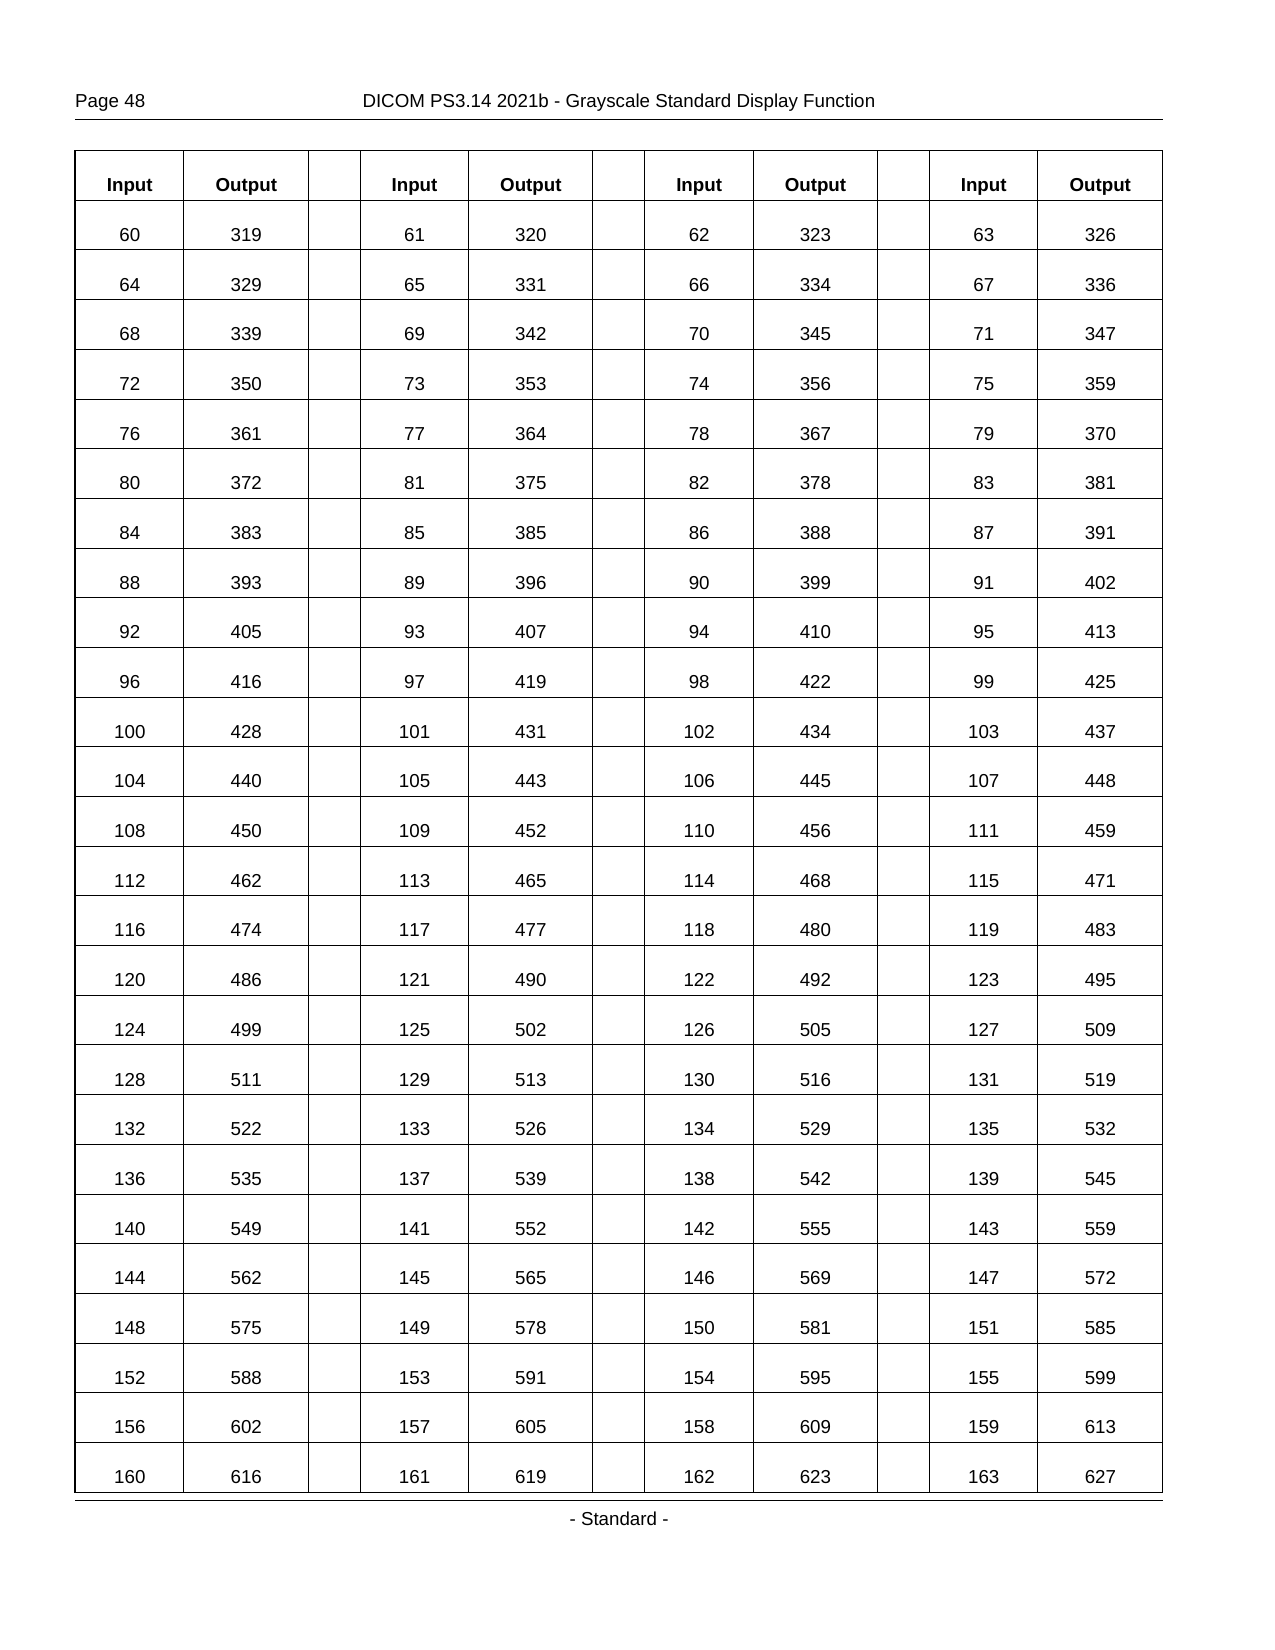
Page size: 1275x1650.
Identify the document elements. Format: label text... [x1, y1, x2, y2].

table_cell 565 [469, 1244, 592, 1293]
table_cell 115 [930, 847, 1037, 895]
table_cell [309, 797, 360, 846]
table_cell 542 [754, 1145, 877, 1193]
table_cell [593, 1244, 644, 1293]
table_cell 126 [645, 996, 753, 1044]
table_cell 118 [645, 896, 753, 945]
table_cell 143 [930, 1195, 1037, 1243]
table_cell 79 [930, 400, 1037, 448]
table_cell [309, 499, 360, 547]
table_cell 71 [930, 300, 1037, 349]
table_cell 124 [76, 996, 183, 1044]
table_cell 78 [645, 400, 753, 448]
table_cell [878, 648, 929, 697]
table_cell [593, 400, 644, 448]
table_cell [593, 1095, 644, 1144]
table_cell [309, 1045, 360, 1094]
table_cell 326 [1038, 201, 1162, 249]
table_header [878, 151, 929, 200]
table_cell [878, 1145, 929, 1193]
table_cell 127 [930, 996, 1037, 1044]
table_cell 154 [645, 1344, 753, 1392]
table_header [309, 151, 360, 200]
table_cell [593, 1145, 644, 1193]
table_cell 114 [645, 847, 753, 895]
table_cell 160 [76, 1443, 183, 1492]
table_cell 117 [361, 896, 468, 945]
table_cell 532 [1038, 1095, 1162, 1144]
table_cell 378 [754, 449, 877, 498]
table_cell [878, 1294, 929, 1342]
table_cell [593, 499, 644, 547]
table_cell 595 [754, 1344, 877, 1392]
table_cell 383 [184, 499, 308, 547]
table_cell 102 [645, 698, 753, 746]
table_cell 80 [76, 449, 183, 498]
table_cell 588 [184, 1344, 308, 1392]
table_cell 367 [754, 400, 877, 448]
table_cell 91 [930, 549, 1037, 597]
table_cell 605 [469, 1393, 592, 1442]
table_cell 486 [184, 946, 308, 995]
table_cell [593, 648, 644, 697]
table_cell 64 [76, 250, 183, 299]
table_cell 443 [469, 747, 592, 796]
table_cell [309, 1294, 360, 1342]
table_cell 602 [184, 1393, 308, 1442]
table_cell [309, 598, 360, 647]
table_cell [593, 847, 644, 895]
table_cell 336 [1038, 250, 1162, 299]
table_cell 552 [469, 1195, 592, 1243]
table_cell 490 [469, 946, 592, 995]
table_cell 599 [1038, 1344, 1162, 1392]
table_cell [593, 747, 644, 796]
table_cell [309, 350, 360, 398]
table_cell 562 [184, 1244, 308, 1293]
table_cell 471 [1038, 847, 1162, 895]
table_cell 156 [76, 1393, 183, 1442]
table_cell 522 [184, 1095, 308, 1144]
table_cell 585 [1038, 1294, 1162, 1342]
table_cell 399 [754, 549, 877, 597]
table_cell 134 [645, 1095, 753, 1144]
table_cell [309, 300, 360, 349]
table_header Output [754, 151, 877, 200]
table_cell 93 [361, 598, 468, 647]
table_cell 128 [76, 1045, 183, 1094]
table_cell 410 [754, 598, 877, 647]
table_cell 425 [1038, 648, 1162, 697]
table_cell 572 [1038, 1244, 1162, 1293]
table_cell 61 [361, 201, 468, 249]
table_cell 434 [754, 698, 877, 746]
table_cell 113 [361, 847, 468, 895]
table_cell 137 [361, 1145, 468, 1193]
table_cell 350 [184, 350, 308, 398]
table_cell 452 [469, 797, 592, 846]
table_cell [593, 1443, 644, 1492]
table_cell 334 [754, 250, 877, 299]
table_cell 535 [184, 1145, 308, 1193]
table_cell 526 [469, 1095, 592, 1144]
table_cell [878, 946, 929, 995]
table_cell [593, 946, 644, 995]
table_cell 151 [930, 1294, 1037, 1342]
table_cell 135 [930, 1095, 1037, 1144]
table_cell 492 [754, 946, 877, 995]
table_cell [878, 449, 929, 498]
table_cell [878, 1344, 929, 1392]
table_cell 94 [645, 598, 753, 647]
table_cell 416 [184, 648, 308, 697]
table_cell 483 [1038, 896, 1162, 945]
table_cell 413 [1038, 598, 1162, 647]
table_cell [309, 996, 360, 1044]
table_cell 539 [469, 1145, 592, 1193]
table_cell 372 [184, 449, 308, 498]
table_cell [878, 598, 929, 647]
table_cell 98 [645, 648, 753, 697]
table_cell 431 [469, 698, 592, 746]
table_cell [309, 747, 360, 796]
table_cell 456 [754, 797, 877, 846]
table_cell 559 [1038, 1195, 1162, 1243]
table_cell 99 [930, 648, 1037, 697]
table_cell [309, 1443, 360, 1492]
table_cell [309, 698, 360, 746]
table_cell 342 [469, 300, 592, 349]
table_cell 77 [361, 400, 468, 448]
table_cell 125 [361, 996, 468, 1044]
table_cell [309, 847, 360, 895]
table_cell [878, 549, 929, 597]
table_cell 381 [1038, 449, 1162, 498]
table_cell 627 [1038, 1443, 1162, 1492]
table_cell 549 [184, 1195, 308, 1243]
table_cell 505 [754, 996, 877, 1044]
table_cell [309, 449, 360, 498]
table_cell 393 [184, 549, 308, 597]
table_cell 388 [754, 499, 877, 547]
table_cell 74 [645, 350, 753, 398]
table_cell [878, 896, 929, 945]
table_cell [309, 1393, 360, 1442]
table_cell 405 [184, 598, 308, 647]
table_cell 148 [76, 1294, 183, 1342]
table_cell [878, 1195, 929, 1243]
table_cell 104 [76, 747, 183, 796]
table_cell 75 [930, 350, 1037, 398]
table_cell 122 [645, 946, 753, 995]
table_cell 84 [76, 499, 183, 547]
table_cell 69 [361, 300, 468, 349]
table_cell 101 [361, 698, 468, 746]
table_cell [309, 1095, 360, 1144]
table_cell 555 [754, 1195, 877, 1243]
table_cell [309, 1344, 360, 1392]
table_cell [878, 1045, 929, 1094]
table_cell 613 [1038, 1393, 1162, 1442]
table_cell 616 [184, 1443, 308, 1492]
table_cell 67 [930, 250, 1037, 299]
table_cell 89 [361, 549, 468, 597]
table_cell [309, 400, 360, 448]
table_cell 450 [184, 797, 308, 846]
table_cell [593, 1344, 644, 1392]
table_cell 112 [76, 847, 183, 895]
table_cell 100 [76, 698, 183, 746]
table_cell 591 [469, 1344, 592, 1392]
table_cell 70 [645, 300, 753, 349]
table_cell 63 [930, 201, 1037, 249]
table_cell 107 [930, 747, 1037, 796]
table_cell 385 [469, 499, 592, 547]
table_cell [593, 1195, 644, 1243]
table_cell [309, 946, 360, 995]
table_cell 65 [361, 250, 468, 299]
table_header Input [930, 151, 1037, 200]
table_cell 88 [76, 549, 183, 597]
table_cell 123 [930, 946, 1037, 995]
table_cell 133 [361, 1095, 468, 1144]
table_cell 345 [754, 300, 877, 349]
table_cell 495 [1038, 946, 1162, 995]
table_cell 161 [361, 1443, 468, 1492]
table_cell 141 [361, 1195, 468, 1243]
table_cell [309, 1244, 360, 1293]
table_cell 361 [184, 400, 308, 448]
table_cell 575 [184, 1294, 308, 1342]
table_cell [878, 499, 929, 547]
table_cell 370 [1038, 400, 1162, 448]
table_cell [593, 698, 644, 746]
table_cell 87 [930, 499, 1037, 547]
table_cell 419 [469, 648, 592, 697]
table_cell 422 [754, 648, 877, 697]
table_cell 162 [645, 1443, 753, 1492]
table_cell 111 [930, 797, 1037, 846]
table_header [593, 151, 644, 200]
table_cell [593, 598, 644, 647]
table_cell [878, 797, 929, 846]
table_cell [309, 896, 360, 945]
table_cell 76 [76, 400, 183, 448]
table_cell 499 [184, 996, 308, 1044]
table_cell [593, 300, 644, 349]
table_cell 477 [469, 896, 592, 945]
table_cell [593, 896, 644, 945]
table_cell 145 [361, 1244, 468, 1293]
table_cell [878, 400, 929, 448]
table_cell 155 [930, 1344, 1037, 1392]
table_cell 158 [645, 1393, 753, 1442]
table_cell 163 [930, 1443, 1037, 1492]
table_cell 73 [361, 350, 468, 398]
table_cell 437 [1038, 698, 1162, 746]
table_cell 347 [1038, 300, 1162, 349]
table_cell 159 [930, 1393, 1037, 1442]
table_cell 359 [1038, 350, 1162, 398]
table_cell 402 [1038, 549, 1162, 597]
table_cell 147 [930, 1244, 1037, 1293]
table_cell [593, 996, 644, 1044]
table_cell 62 [645, 201, 753, 249]
table_cell 97 [361, 648, 468, 697]
table_header Input [361, 151, 468, 200]
table_cell 132 [76, 1095, 183, 1144]
table_cell [309, 1145, 360, 1193]
table_cell [593, 201, 644, 249]
table_cell 465 [469, 847, 592, 895]
table_cell 375 [469, 449, 592, 498]
table_header Output [184, 151, 308, 200]
table_header Input [76, 151, 183, 200]
table_cell [878, 1095, 929, 1144]
table_cell [309, 201, 360, 249]
table_cell [593, 1294, 644, 1342]
table_cell 116 [76, 896, 183, 945]
table_cell 323 [754, 201, 877, 249]
table_cell [593, 1045, 644, 1094]
table_cell 578 [469, 1294, 592, 1342]
table_cell [878, 747, 929, 796]
table_cell 353 [469, 350, 592, 398]
table_cell [878, 1244, 929, 1293]
table_cell 519 [1038, 1045, 1162, 1094]
table_cell 83 [930, 449, 1037, 498]
table_cell 474 [184, 896, 308, 945]
table_cell [309, 250, 360, 299]
table_cell [878, 250, 929, 299]
table_cell [593, 449, 644, 498]
table_cell [878, 996, 929, 1044]
table_cell 152 [76, 1344, 183, 1392]
table_cell 513 [469, 1045, 592, 1094]
table_cell 609 [754, 1393, 877, 1442]
table_cell 150 [645, 1294, 753, 1342]
table_cell 142 [645, 1195, 753, 1243]
table_cell 448 [1038, 747, 1162, 796]
table_cell 581 [754, 1294, 877, 1342]
table_cell 130 [645, 1045, 753, 1094]
table_cell 60 [76, 201, 183, 249]
table_cell 468 [754, 847, 877, 895]
table_cell 153 [361, 1344, 468, 1392]
table_cell 331 [469, 250, 592, 299]
table_cell [593, 797, 644, 846]
table_cell 407 [469, 598, 592, 647]
table_cell 103 [930, 698, 1037, 746]
table_cell 108 [76, 797, 183, 846]
table_header Input [645, 151, 753, 200]
table_cell 95 [930, 598, 1037, 647]
table_cell 105 [361, 747, 468, 796]
table_cell [878, 201, 929, 249]
table_cell [593, 1393, 644, 1442]
table_cell 391 [1038, 499, 1162, 547]
table_cell [309, 1195, 360, 1243]
table_cell [878, 350, 929, 398]
table_cell 545 [1038, 1145, 1162, 1193]
table_cell 121 [361, 946, 468, 995]
table_cell [309, 549, 360, 597]
table_cell 356 [754, 350, 877, 398]
table_cell 509 [1038, 996, 1162, 1044]
table_header Output [469, 151, 592, 200]
table_cell 462 [184, 847, 308, 895]
table_cell 459 [1038, 797, 1162, 846]
table_cell 529 [754, 1095, 877, 1144]
table_cell 66 [645, 250, 753, 299]
table_cell [593, 250, 644, 299]
table_header Output [1038, 151, 1162, 200]
table_cell 329 [184, 250, 308, 299]
table_cell 440 [184, 747, 308, 796]
table_cell 364 [469, 400, 592, 448]
table_cell 81 [361, 449, 468, 498]
table_cell 144 [76, 1244, 183, 1293]
table_cell 90 [645, 549, 753, 597]
table_cell 445 [754, 747, 877, 796]
table_cell 85 [361, 499, 468, 547]
table_cell 516 [754, 1045, 877, 1094]
table_cell 623 [754, 1443, 877, 1492]
table_cell 149 [361, 1294, 468, 1342]
table_cell 569 [754, 1244, 877, 1293]
table_cell 82 [645, 449, 753, 498]
table_cell 319 [184, 201, 308, 249]
table_cell 146 [645, 1244, 753, 1293]
table_cell 502 [469, 996, 592, 1044]
table_cell 119 [930, 896, 1037, 945]
table_cell 396 [469, 549, 592, 597]
table_cell 86 [645, 499, 753, 547]
table_cell 511 [184, 1045, 308, 1094]
table_cell 139 [930, 1145, 1037, 1193]
table_cell [309, 648, 360, 697]
table_cell 131 [930, 1045, 1037, 1094]
table_cell 72 [76, 350, 183, 398]
table_cell 129 [361, 1045, 468, 1094]
table_cell 339 [184, 300, 308, 349]
table_cell [878, 300, 929, 349]
table_cell [593, 549, 644, 597]
table_cell 96 [76, 648, 183, 697]
table_cell 140 [76, 1195, 183, 1243]
table_cell 136 [76, 1145, 183, 1193]
table_cell [878, 847, 929, 895]
table_cell 157 [361, 1393, 468, 1442]
table_cell 138 [645, 1145, 753, 1193]
table_cell 619 [469, 1443, 592, 1492]
table_cell [878, 1443, 929, 1492]
table_cell 320 [469, 201, 592, 249]
table_cell 68 [76, 300, 183, 349]
table_cell [878, 1393, 929, 1442]
table_cell 120 [76, 946, 183, 995]
table_cell 110 [645, 797, 753, 846]
table_cell [593, 350, 644, 398]
table_cell [878, 698, 929, 746]
table_cell 106 [645, 747, 753, 796]
table_cell 109 [361, 797, 468, 846]
table_cell 92 [76, 598, 183, 647]
table_cell 480 [754, 896, 877, 945]
table_cell 428 [184, 698, 308, 746]
